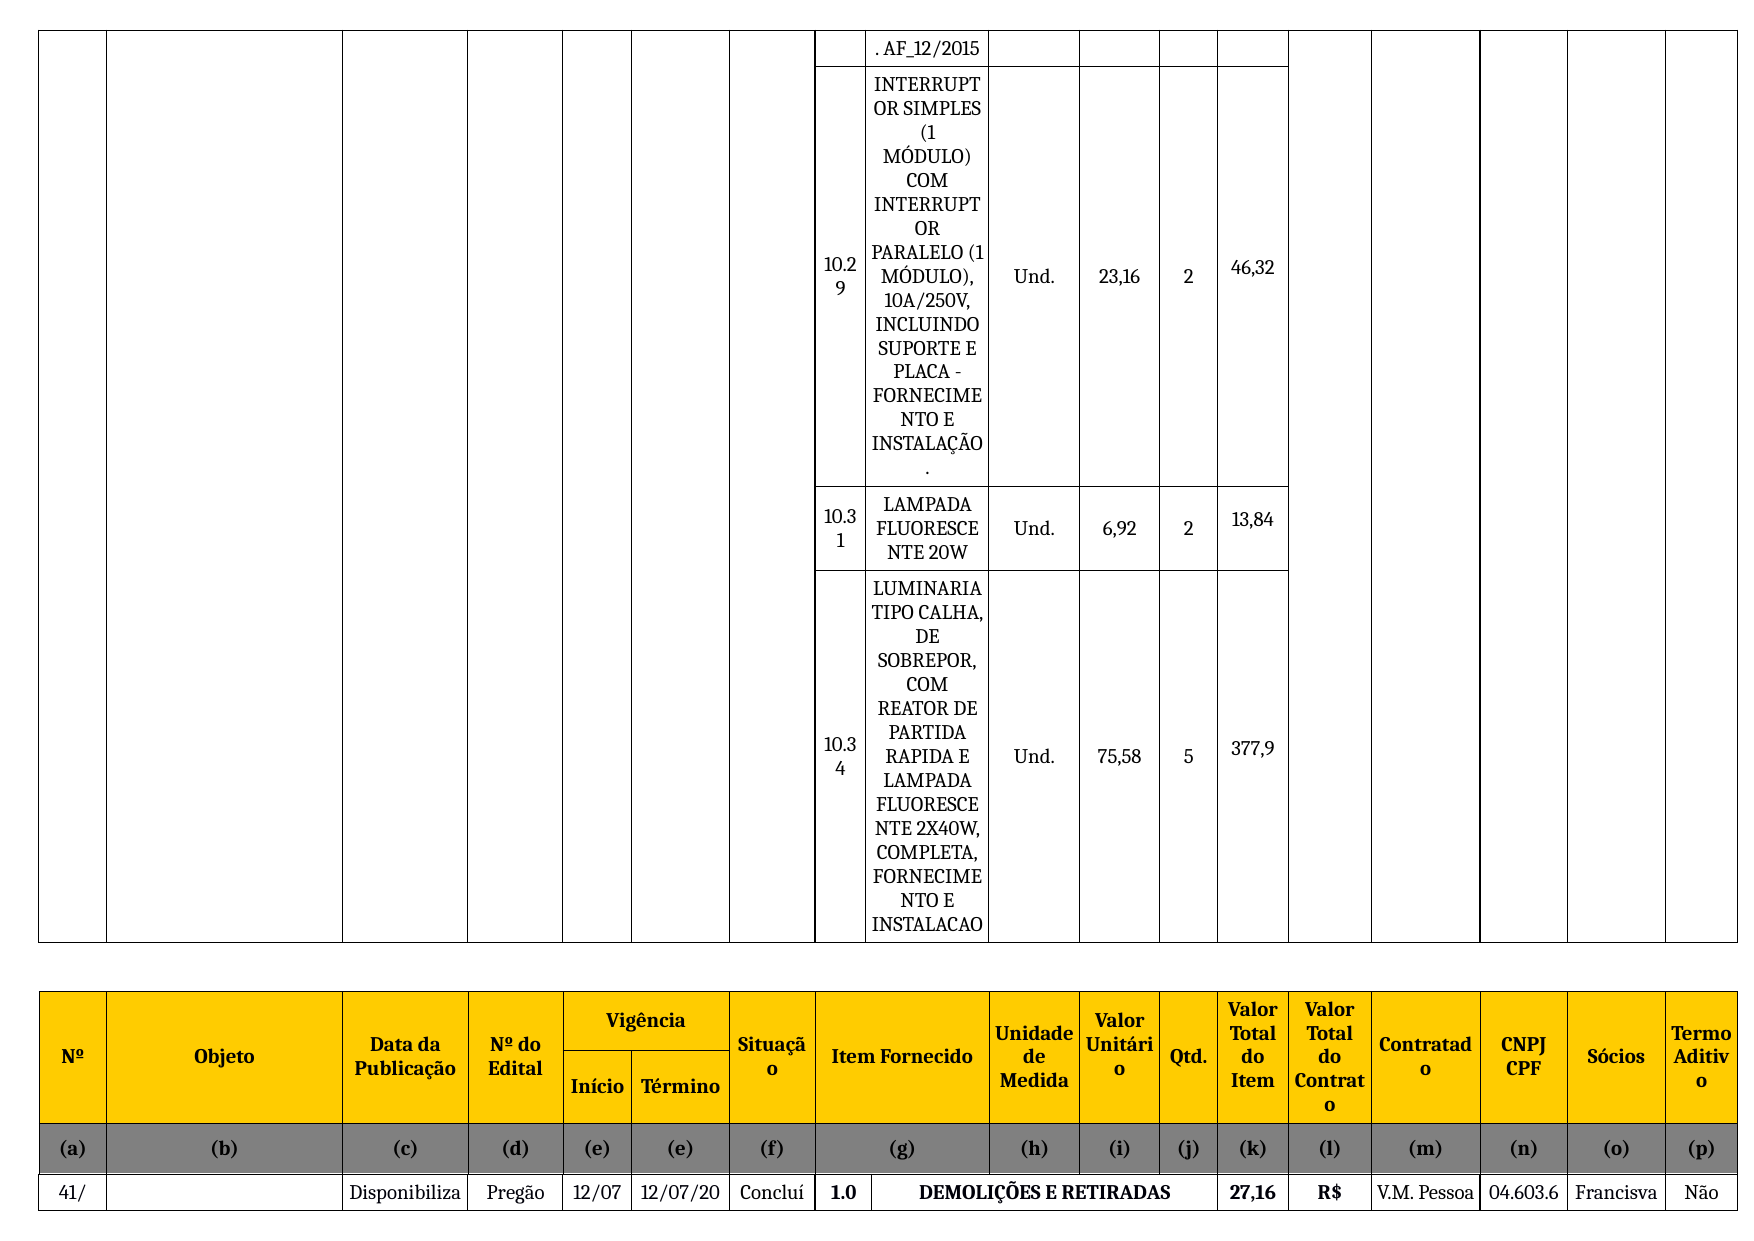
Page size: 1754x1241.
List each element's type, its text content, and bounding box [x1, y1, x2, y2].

table_cell Und. [989, 571, 1079, 942]
table_cell (a) [40, 1124, 106, 1173]
table_cell [730, 31, 814, 942]
table_cell DEMOLIÇÕES E RETIRADAS [872, 1175, 1217, 1210]
table_cell 5 [1160, 571, 1217, 942]
table_cell [1080, 31, 1159, 66]
table_cell 04.603.6 [1481, 1175, 1567, 1210]
table_cell 75,58 [1080, 571, 1159, 942]
table_cell [563, 31, 631, 942]
table_header Valor Total do Item [1218, 992, 1288, 1123]
table_cell 10.29 [816, 67, 865, 486]
table_cell 23,16 [1080, 67, 1159, 486]
table_cell (j) [1160, 1124, 1217, 1173]
table_header Data da Publicação [343, 992, 468, 1123]
table_cell Início [564, 1051, 631, 1123]
table_header Unidade de Medida [990, 992, 1079, 1123]
table_cell (n) [1481, 1124, 1567, 1173]
table_cell [468, 31, 562, 942]
table_cell [107, 1175, 342, 1210]
table_cell [632, 31, 729, 942]
table_cell [107, 31, 342, 942]
table_cell [1218, 31, 1288, 66]
table_header Nº do Edital [469, 992, 563, 1123]
table_cell [343, 31, 467, 942]
table_cell [1160, 31, 1217, 66]
table_cell (e) [632, 1124, 729, 1173]
table_cell 6,92 [1080, 487, 1159, 570]
table_cell LAMPADA FLUORESCENTE 20W [866, 487, 988, 570]
table_header Qtd. [1160, 992, 1217, 1123]
table_cell 2 [1160, 487, 1217, 570]
table_cell 12/07/20 [632, 1175, 729, 1210]
table_cell 10.34 [816, 571, 865, 942]
table_header Vigência [564, 992, 729, 1050]
table_cell Und. [989, 487, 1079, 570]
table_cell (l) [1289, 1124, 1371, 1173]
table_cell 1.0 [816, 1175, 871, 1210]
table_cell [1666, 31, 1737, 942]
table_cell (f) [730, 1124, 815, 1173]
table_cell (k) [1218, 1124, 1288, 1173]
table_cell 41/ [39, 1175, 106, 1210]
table_cell LUMINARIA TIPO CALHA, DE SOBREPOR, COM REATOR DE PARTIDA RAPIDA E LAMPADA FLUORESCENTE 2X40W, COMPLETA, FORNECIMENTO E INSTALACAO [866, 571, 988, 942]
table_cell (i) [1080, 1124, 1159, 1173]
table_cell Concluí [730, 1175, 814, 1210]
table_header Objeto [107, 992, 342, 1123]
table_cell 46,32 [1218, 67, 1288, 486]
table_cell V.M. Pessoa [1372, 1175, 1479, 1210]
table_cell Não [1666, 1175, 1737, 1210]
table_cell (d) [469, 1124, 563, 1173]
table_header Situação [730, 992, 815, 1123]
table_cell . AF_12/2015 [866, 31, 988, 66]
table_cell 377,9 [1218, 571, 1288, 942]
table_cell [1289, 31, 1371, 942]
table_cell Francisva [1568, 1175, 1665, 1210]
table_cell (o) [1568, 1124, 1665, 1173]
table_cell (h) [990, 1124, 1079, 1173]
table_cell (e) [564, 1124, 631, 1173]
table_cell [39, 31, 106, 942]
table_cell Disponibiliza [343, 1175, 467, 1210]
table_cell [816, 31, 865, 66]
table_cell (g) [816, 1124, 989, 1173]
table_cell [1481, 31, 1567, 942]
table_cell Término [632, 1051, 729, 1123]
table_header Nº [40, 992, 106, 1123]
table_cell 10.31 [816, 487, 865, 570]
table_header Sócios [1568, 992, 1665, 1123]
table_cell INTERRUPTOR SIMPLES (1 MÓDULO) COM INTERRUPTOR PARALELO (1 MÓDULO), 10A/250V, INCLUINDO SUPORTE E PLACA - FORNECIMENTO E INSTALAÇÃO. [866, 67, 988, 486]
table_cell R$ [1289, 1175, 1371, 1210]
table_header CNPJ CPF [1481, 992, 1567, 1123]
table_header Valor Unitário [1080, 992, 1159, 1123]
table_header Item Fornecido [816, 992, 989, 1123]
table_header Termo Aditivo [1666, 992, 1737, 1123]
table_cell [989, 31, 1079, 66]
table_cell 2 [1160, 67, 1217, 486]
table_cell (c) [343, 1124, 468, 1173]
table_cell (p) [1666, 1124, 1737, 1173]
table_cell 12/07 [563, 1175, 631, 1210]
table_cell [1568, 31, 1665, 942]
table_cell 27,16 [1218, 1175, 1288, 1210]
table_cell (b) [107, 1124, 342, 1173]
table_header Contratado [1372, 992, 1480, 1123]
table_cell (m) [1372, 1124, 1480, 1173]
table_header Valor Total do Contrato [1289, 992, 1371, 1123]
table_cell Und. [989, 67, 1079, 486]
table_cell 13,84 [1218, 487, 1288, 570]
table_cell [1372, 31, 1479, 942]
table_cell Pregão [468, 1175, 562, 1210]
